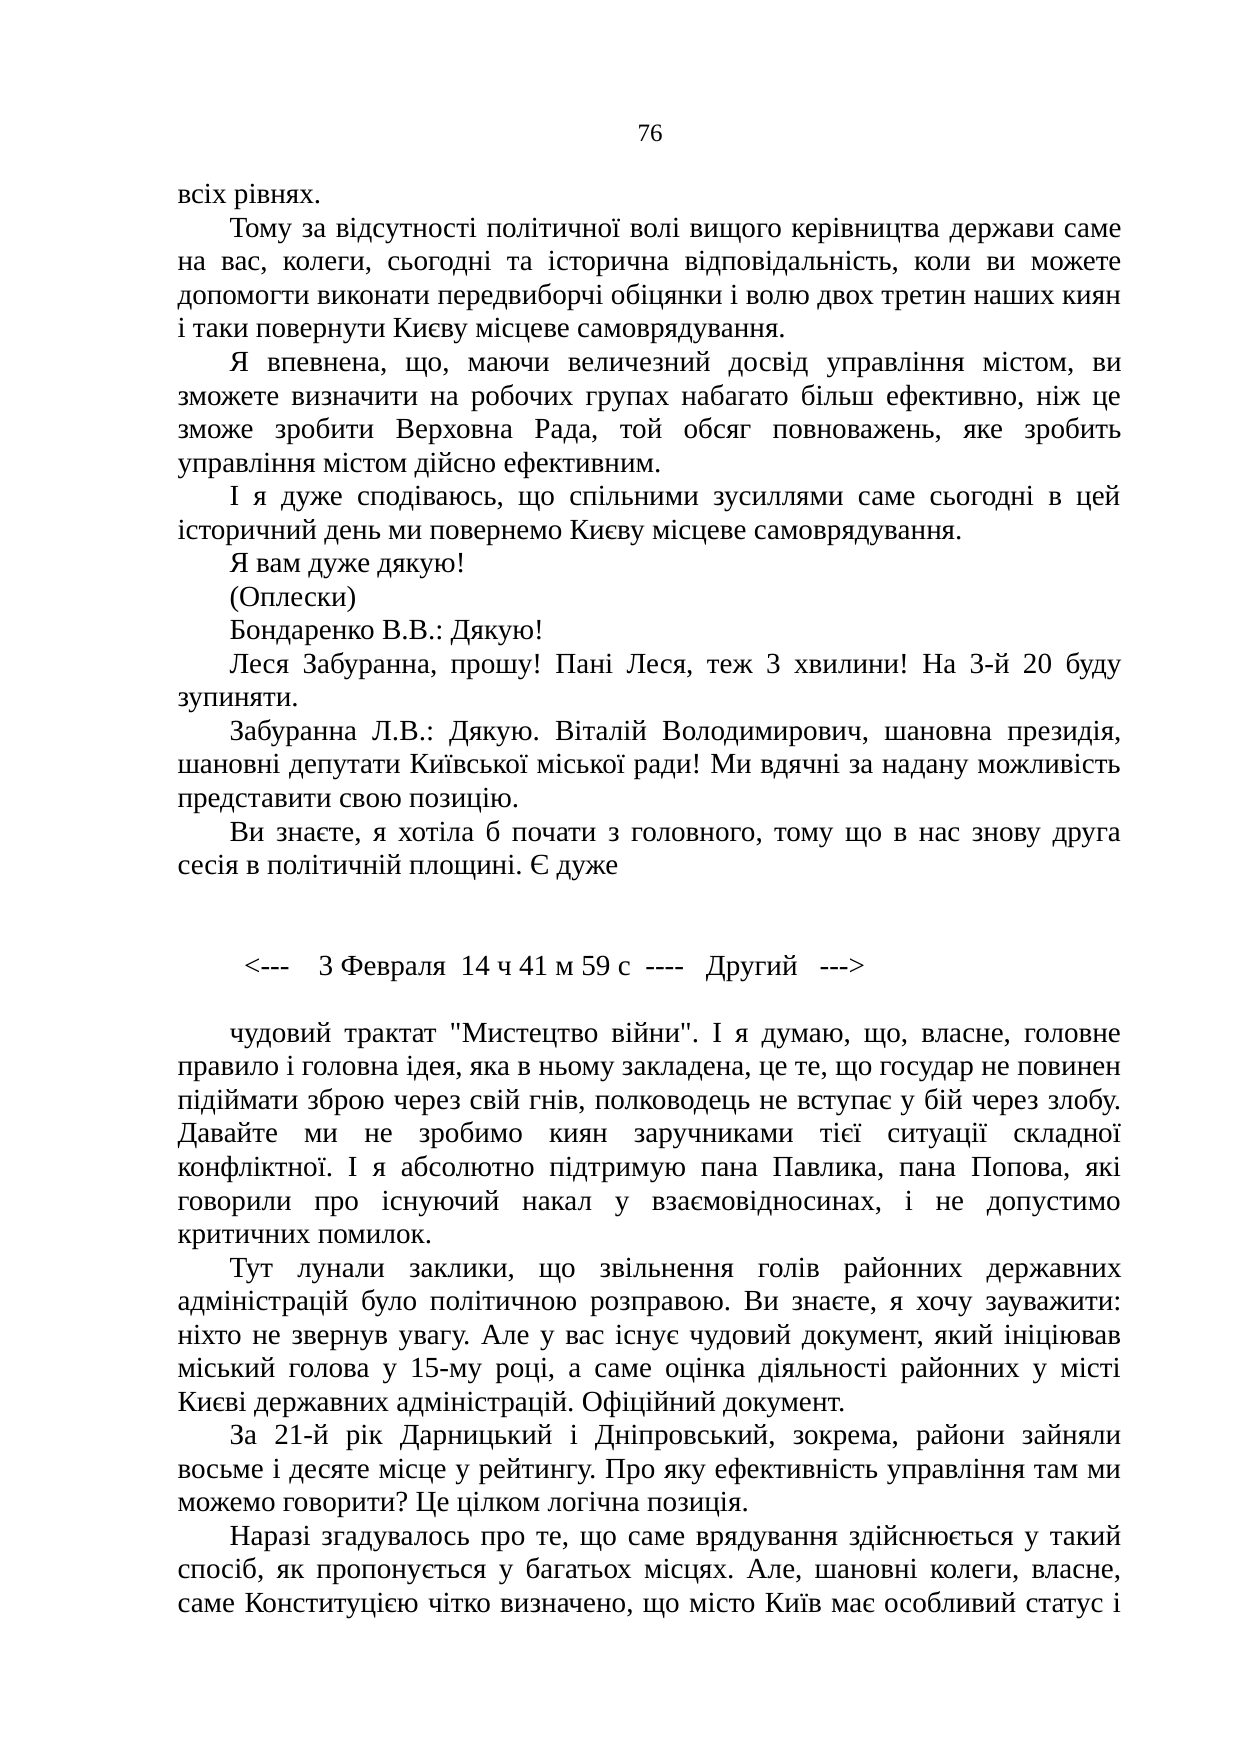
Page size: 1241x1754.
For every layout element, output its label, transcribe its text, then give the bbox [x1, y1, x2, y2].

text Я впевнена, що, маючи величезний досвід управління містом, ви зможете визначити на робочих групах набагато більш ефективно, ніж це зможе зробити Верховна Рада, той обсяг повноважень, яке зробить управління містом дійсно ефективним. [177, 344, 1122, 478]
text Ви знаєте, я хотіла б почати з головного, тому що в нас знову друга сесія в політичній площині. Є дуже [177, 814, 1122, 881]
text Я вам дуже дякую! [177, 545, 1122, 579]
text За 21-й рік Дарницький і Дніпровський, зокрема, райони зайняли восьме і десяте місце у рейтингу. Про яку ефективність управління там ми можемо говорити? Це цілком логічна позиція. [177, 1417, 1122, 1518]
text (Оплески) [177, 579, 1122, 612]
text чудовий трактат "Мистецтво війни". І я думаю, що, власне, головне правило і головна ідея, яка в ньому закладена, це те, що государ не повинен підіймати зброю через свій гнів, полководець не вступає у бій через злобу. Давайте ми не зробимо киян заручниками тієї ситуації складної конфліктної. І я абсолютно підтримую пана Павлика, пана Попова, які говорили про існуючий накал у взаємовідносинах, і не допустимо критичних помилок. [177, 1015, 1122, 1250]
text Наразі згадувалось про те, що саме врядування здійснюється у такий спосіб, як пропонується у багатьох місцях. Але, шановні колеги, власне, саме Конституцією чітко визначено, що місто Київ має особливий статус і [177, 1518, 1122, 1619]
text всіх рівнях. [177, 176, 1122, 210]
text І я дуже сподіваюсь, що спільними зусиллями саме сьогодні в цей історичний день ми повернемо Києву місцеве самоврядування. [177, 478, 1122, 545]
text <--- 3 Февраля 14 ч 41 м 59 с ---- Другий ---> [177, 948, 1122, 981]
text Тому за відсутності політичної волі вищого керівництва держави саме на вас, колеги, сьогодні та історична відповідальність, коли ви можете допомогти виконати передвиборчі обіцянки і волю двох третин наших киян і таки повернути Києву місцеве самоврядування. [177, 210, 1122, 344]
text Бондаренко В.В.: Дякую! [177, 612, 1122, 646]
text Забуранна Л.В.: Дякую. Віталій Володимирович, шановна президія, шановні депутати Київської міської ради! Ми вдячні за надану можливість представити свою позицію. [177, 713, 1122, 814]
text Тут лунали заклики, що звільнення голів районних державних адміністрацій було політичною розправою. Ви знаєте, я хочу зауважити: ніхто не звернув увагу. Але у вас існує чудовий документ, який ініціював міський голова у 15-му році, а саме оцінка діяльності районних у місті Києві державних адміністрацій. Офіційний документ. [177, 1250, 1122, 1417]
text Леся Забуранна, прошу! Пані Леся, теж 3 хвилини! На 3-й 20 буду зупиняти. [177, 646, 1122, 713]
